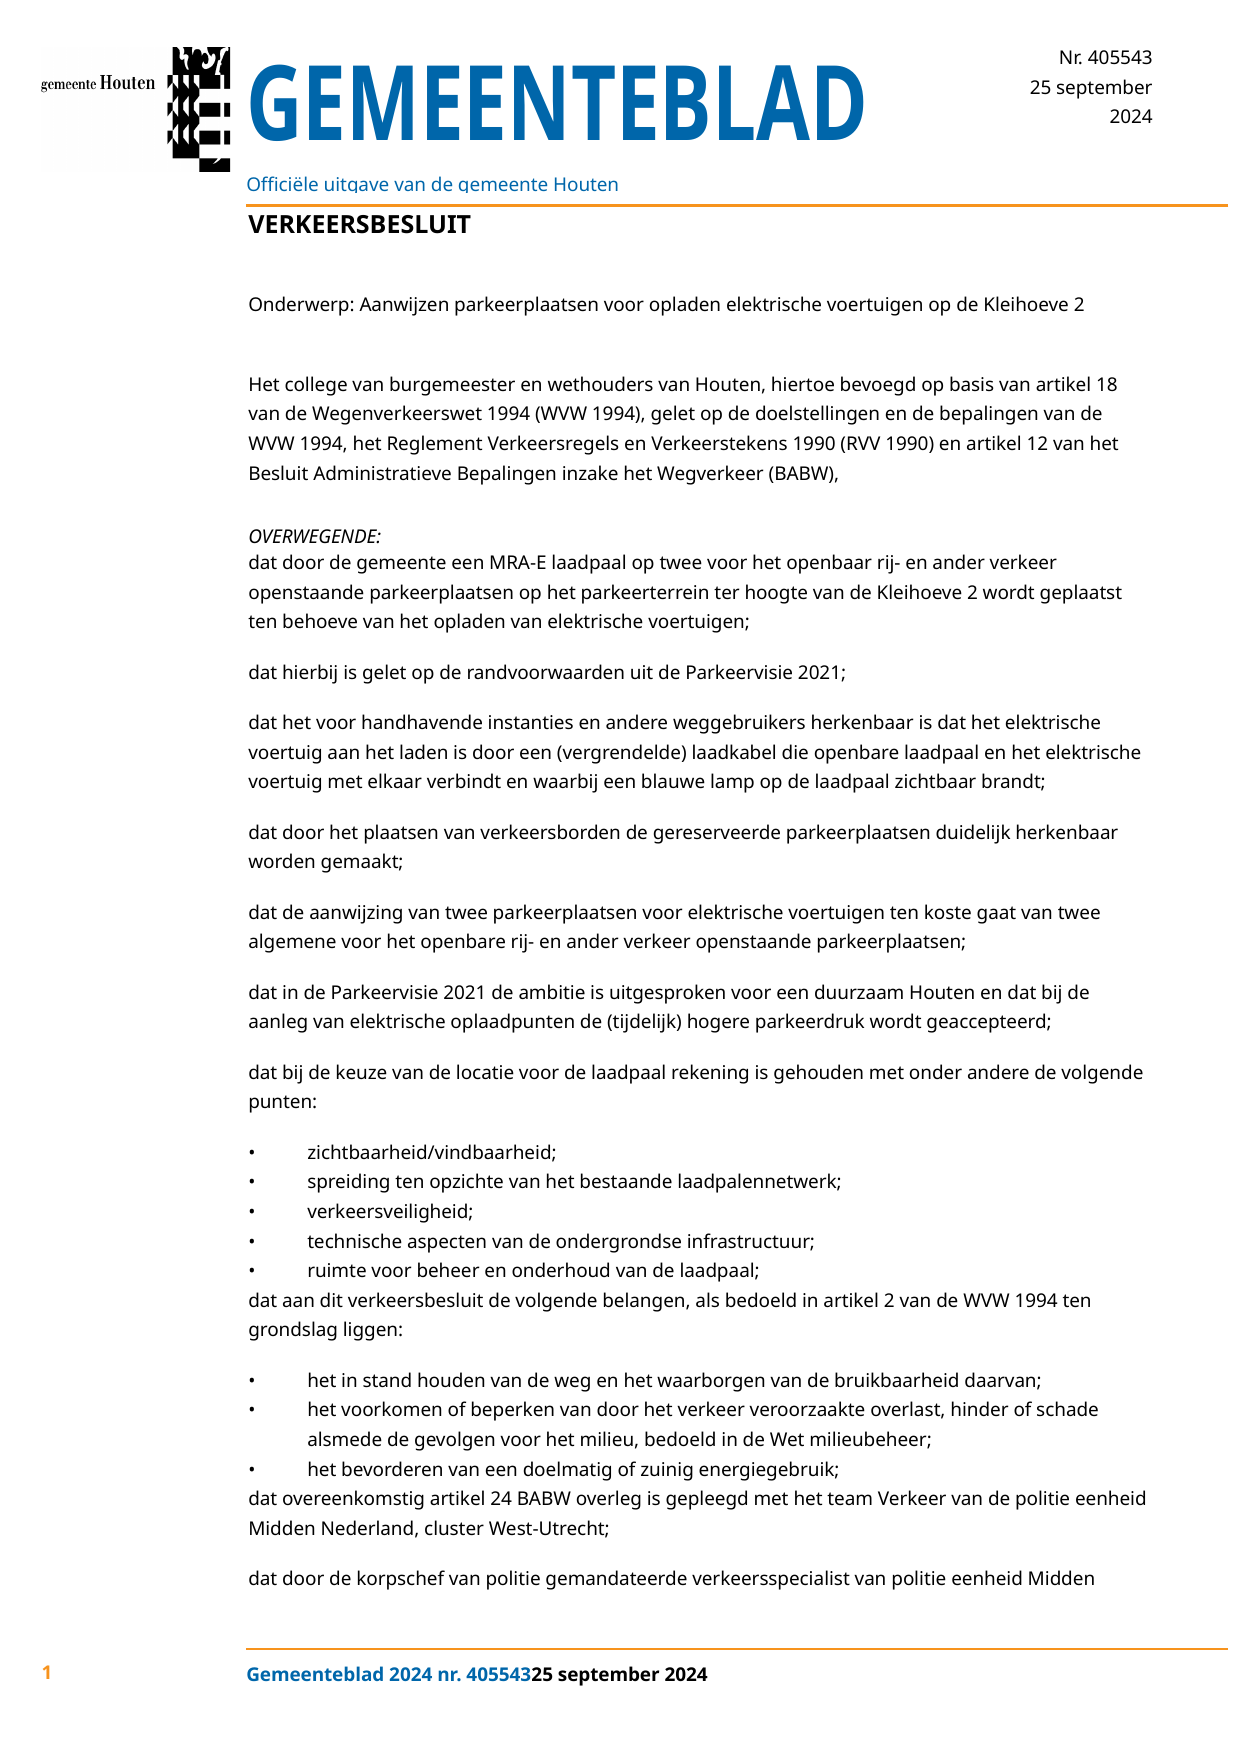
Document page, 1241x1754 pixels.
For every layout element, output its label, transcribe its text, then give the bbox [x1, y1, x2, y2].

list verkeersveiligheid; [248, 1198, 1152, 1224]
list het in stand houden van de weg en het waarborgen van de bruikbaarheid daarvan; [248, 1367, 1152, 1393]
text dat door de korpschef van politie gemandateerde verkeersspecialist van politie eenheid Midden [248, 1565, 1152, 1591]
text dat in de Parkeervisie 2021 de ambitie is uitgesproken voor een duurzaam Houten en dat bij de aanleg van elektrische oplaadpunten de (tijdelijk) hogere parkeerdruk wordt geaccepteerd; [248, 979, 1152, 1034]
text dat door het plaatsen van verkeersborden de gereserveerde parkeerplaatsen duidelijk herkenbaar worden gemaakt; [248, 819, 1152, 874]
picture [41, 47, 231, 172]
text Onderwerp: Aanwijzen parkeerplaatsen voor opladen elektrische voertuigen op de Kleihoeve 2 [248, 291, 1152, 317]
text dat overeenkomstig artikel 24 BABW overleg is gepleegd met het team Verkeer van de politie eenheid Midden Nederland, cluster West-Utrecht; [248, 1485, 1152, 1541]
text dat bij de keuze van de locatie voor de laadpaal rekening is gehouden met onder andere de volgende punten: [248, 1059, 1152, 1114]
list zichtbaarheid/vindbaarheid; [248, 1139, 1152, 1165]
text dat de aanwijzing van twee parkeerplaatsen voor elektrische voertuigen ten koste gaat van twee algemene voor het openbare rij- en ander verkeer openstaande parkeerplaatsen; [248, 899, 1152, 954]
text dat hierbij is gelet op de randvoorwaarden uit de Parkeervisie 2021; [248, 659, 1152, 685]
text OVERWEGENDE: [248, 524, 1152, 549]
text dat door de gemeente een MRA-E laadpaal op twee voor het openbaar rij- en ander verkeer openstaande parkeerplaatsen op het parkeerterrein ter hoogte van de Kleihoeve 2 wordt geplaatst ten behoeve van het opladen van elektrische voertuigen; [248, 549, 1152, 634]
list spreiding ten opzichte van het bestaande laadpalennetwerk; [248, 1169, 1152, 1194]
text VERKEERSBESLUIT [248, 207, 1152, 241]
text dat het voor handhavende instanties en andere weggebruikers herkenbaar is dat het elektrische voertuig aan het laden is door een (vergrendelde) laadkabel die openbare laadpaal en het elektrische voertuig met elkaar verbindt en waarbij een blauwe lamp op de laadpaal zichtbaar brandt; [248, 709, 1152, 794]
list technische aspecten van de ondergrondse infrastructuur; [248, 1228, 1152, 1253]
text Het college van burgemeester en wethouders van Houten, hiertoe bevoegd op basis van artikel 18 van de Wegenverkeerswet 1994 (WVW 1994), gelet op de doelstellingen en de bepalingen van de WVW 1994, het Reglement Verkeersregels en Verkeerstekens 1990 (RVV 1990) en artikel 12 van het Besluit Administratieve Bepalingen inzake het Wegverkeer (BABW), [248, 371, 1152, 486]
list het voorkomen of beperken van door het verkeer veroorzaakte overlast, hinder of schade alsmede de gevolgen voor het milieu, bedoeld in de Wet milieubeheer; [248, 1397, 1152, 1452]
list ruimte voor beheer en onderhoud van de laadpaal; [248, 1257, 1152, 1283]
text dat aan dit verkeersbesluit de volgende belangen, als bedoeld in artikel 2 van de WVW 1994 ten grondslag liggen: [248, 1287, 1152, 1342]
list het bevorderen van een doelmatig of zuinig energiegebruik; [248, 1456, 1152, 1481]
